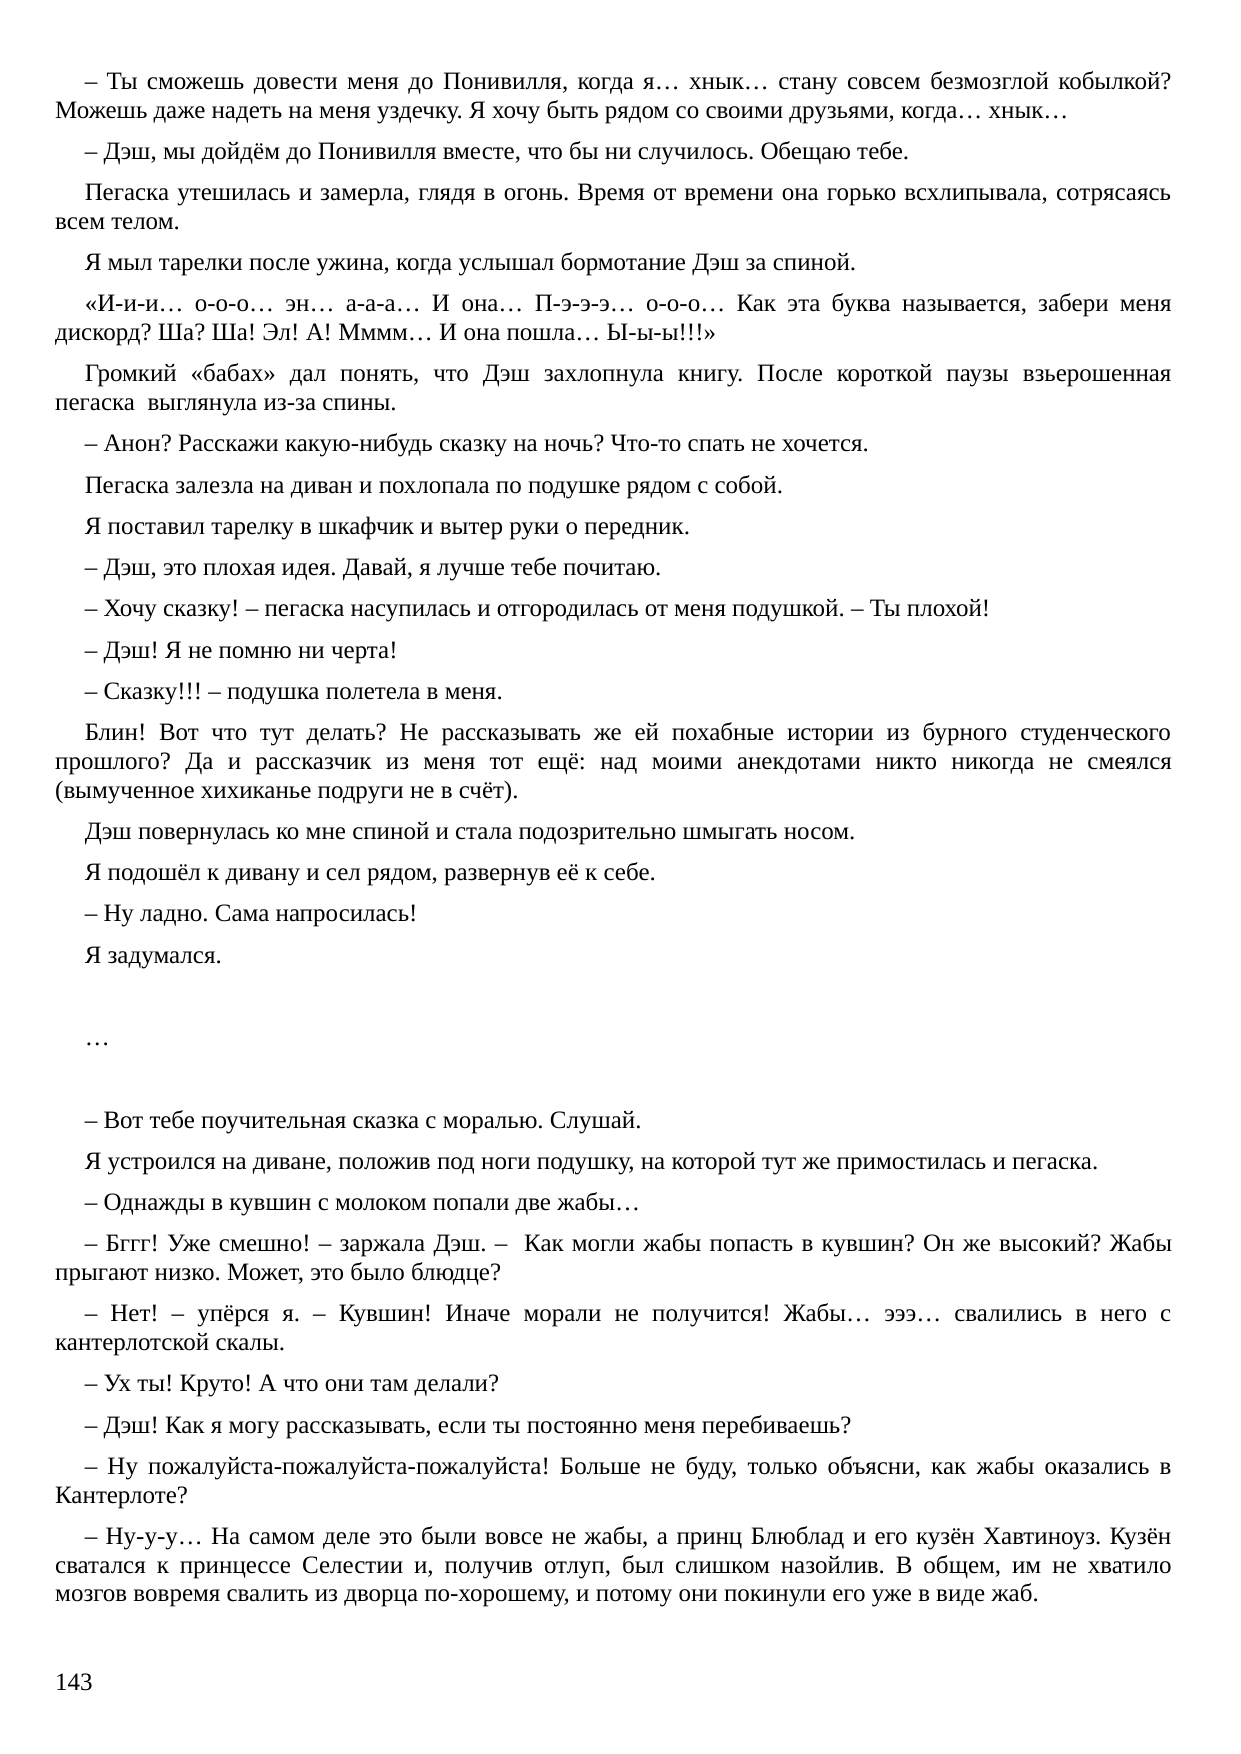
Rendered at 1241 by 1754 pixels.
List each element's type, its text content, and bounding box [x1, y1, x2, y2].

text … [55, 1022, 1173, 1051]
text – Ну пожалуйста-пожалуйста-пожалуйста! Больше не буду, только объясни, как жабы оказались в Кантерлоте? [55, 1451, 1173, 1508]
text Я задумался. [55, 940, 1173, 968]
text – Ух ты! Круто! А что они там делали? [55, 1368, 1173, 1397]
text – Анон? Расскажи какую-нибудь сказку на ночь? Что-то спать не хочется. [55, 428, 1173, 457]
text Громкий «бабах» дал понять, что Дэш захлопнула книгу. После короткой паузы взьерошенная пегаска выглянула из-за спины. [55, 358, 1173, 416]
text Дэш повернулась ко мне спиной и стала подозрительно шмыгать носом. [55, 816, 1173, 845]
text – Дэш! Как я могу рассказывать, если ты постоянно меня перебиваешь? [55, 1410, 1173, 1438]
text Пегаска залезла на диван и похлопала по подушке рядом с собой. [55, 470, 1173, 498]
text – Вот тебе поучительная сказка с моралью. Слушай. [55, 1105, 1173, 1133]
text Я подошёл к дивану и сел рядом, развернув её к себе. [55, 857, 1173, 886]
text Пегаска утешилась и замерла, глядя в огонь. Время от времени она горько всхлипывала, сотрясаясь всем телом. [55, 177, 1173, 235]
text – Дэш, это плохая идея. Давай, я лучше тебе почитаю. [55, 552, 1173, 581]
text – Ну-у-у… На самом деле это были вовсе не жабы, а принц Блюблад и его кузён Хавтиноуз. Кузён сватался к принцессе Селестии и, получив отлуп, был слишком назойлив. В общем, им не хватило мозгов вовремя свалить из дворца по-хорошему, и потому они покинули его уже в виде жаб. [55, 1521, 1173, 1607]
text – Нет! – упёрся я. – Кувшин! Иначе морали не получится! Жабы… эээ… свалились в него с кантерлотской скалы. [55, 1298, 1173, 1356]
text Я поставил тарелку в шкафчик и вытер руки о передник. [55, 511, 1173, 540]
text «И-и-и… о-о-о… эн… а-а-а… И она… П-э-э-э… о-о-о… Как эта буква называется, забери меня дискорд? Ша? Ша! Эл! А! Мммм… И она пошла… Ы-ы-ы!!!» [55, 288, 1173, 346]
text Я мыл тарелки после ужина, когда услышал бормотание Дэш за спиной. [55, 247, 1173, 276]
text – Дэш, мы дойдём до Понивилля вместе, что бы ни случилось. Обещаю тебе. [55, 136, 1173, 165]
text – Однажды в кувшин с молоком попали две жабы… [55, 1187, 1173, 1216]
text – Бггг! Уже смешно! – заржала Дэш. – Как могли жабы попасть в кувшин? Он же высокий? Жабы прыгают низко. Может, это было блюдце? [55, 1228, 1173, 1286]
text Блин! Вот что тут делать? Не рассказывать же ей похабные истории из бурного студенческого прошлого? Да и рассказчик из меня тот ещё: над моими анекдотами никто никогда не смеялся (вымученное хихиканье подруги не в счёт). [55, 717, 1173, 803]
text – Ну ладно. Сама напросилась! [55, 898, 1173, 927]
text – Хочу сказку! – пегаска насупилась и отгородилась от меня подушкой. – Ты плохой! [55, 593, 1173, 622]
text – Дэш! Я не помню ни черта! [55, 635, 1173, 663]
text Я устроился на диване, положив под ноги подушку, на которой тут же примостилась и пегаска. [55, 1146, 1173, 1175]
text – Ты сможешь довести меня до Понивилля, когда я… хнык… стану совсем безмозглой кобылкой? Можешь даже надеть на меня уздечку. Я хочу быть рядом со своими друзьями, когда… хнык… [55, 66, 1173, 123]
text – Сказку!!! – подушка полетела в меня. [55, 676, 1173, 705]
